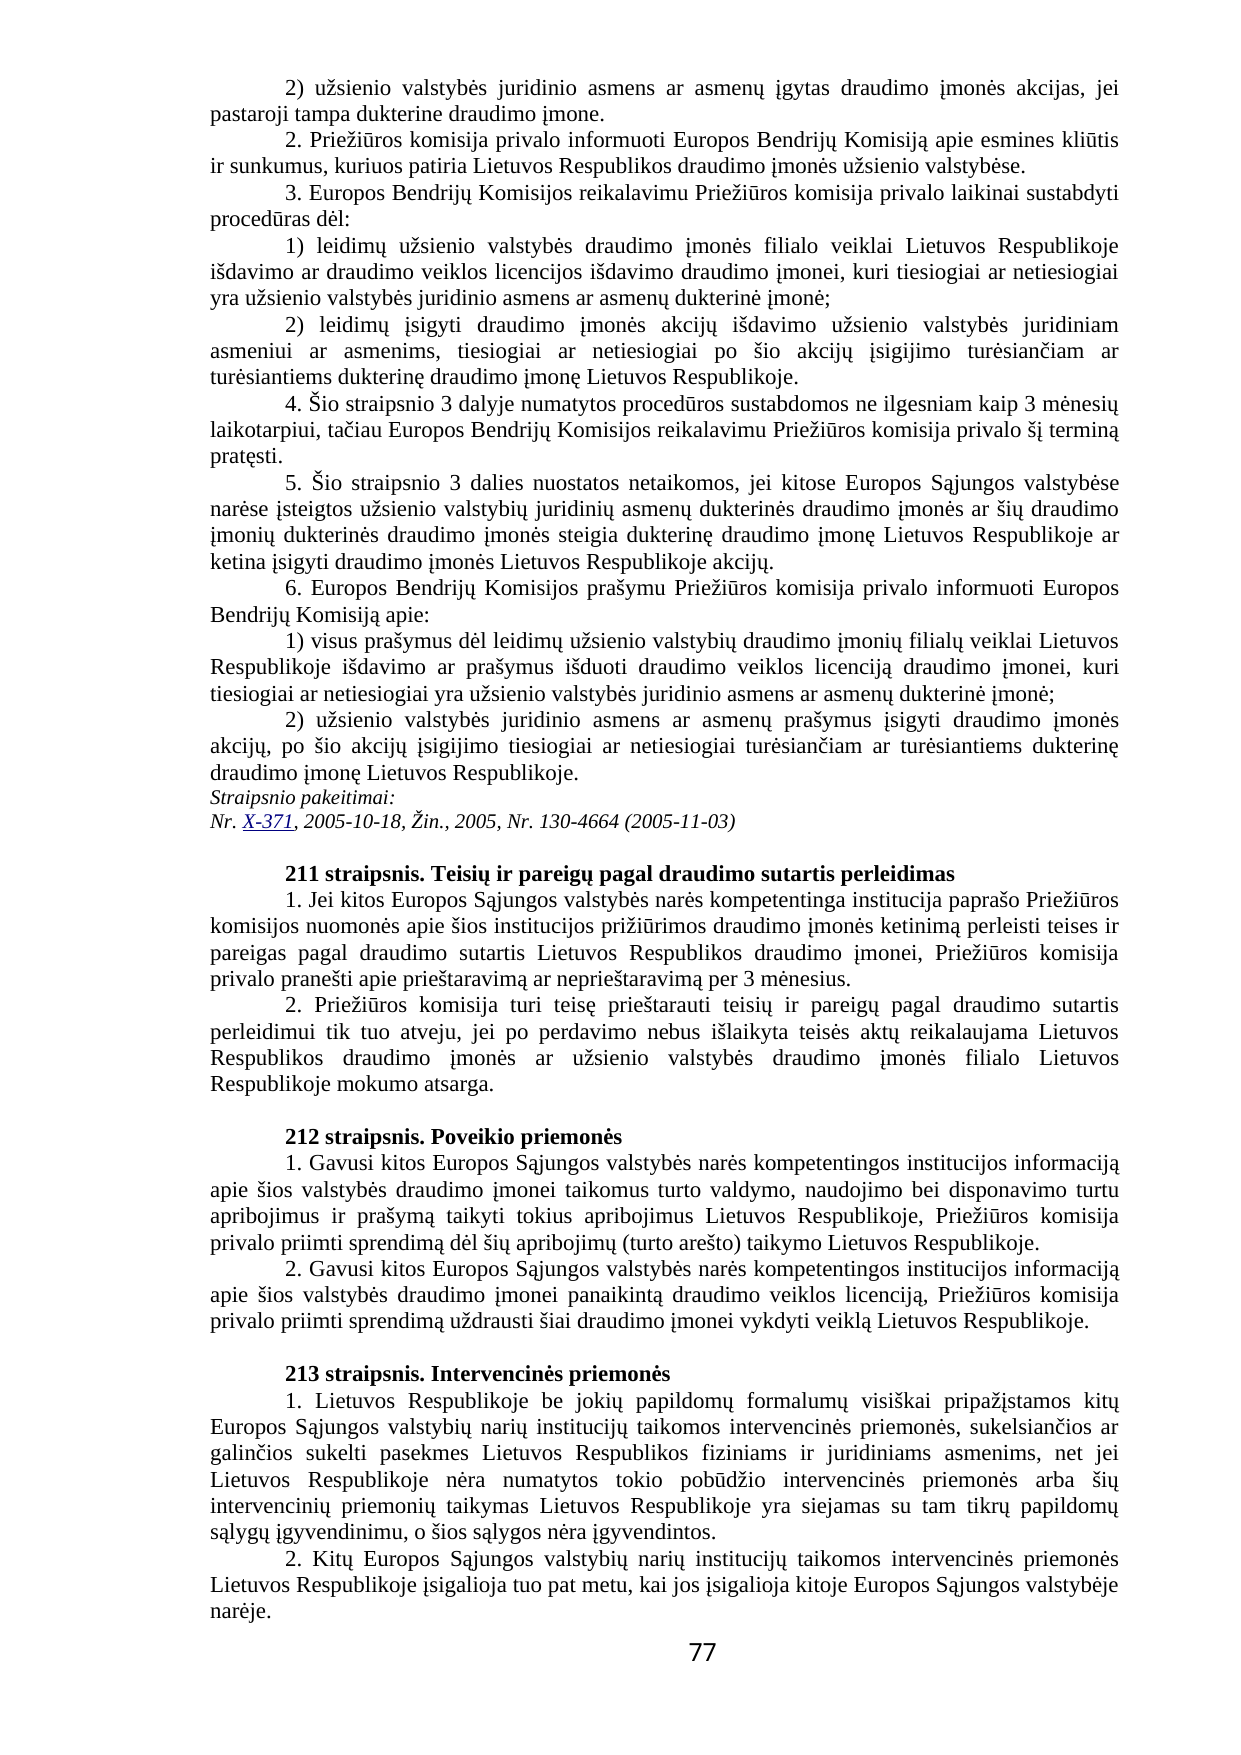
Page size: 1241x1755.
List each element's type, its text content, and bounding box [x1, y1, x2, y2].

text 2. Kitų Europos Sąjungos valstybių narių institucijų taikomos intervencinės priemonės Lietuvos Respublikoje įsigalioja tuo pat metu, kai jos įsigalioja kitoje Europos Sąjungos valstybėje narėje. [210, 1545, 1120, 1624]
text 2) užsienio valstybės juridinio asmens ar asmenų prašymus įsigyti draudimo įmonės akcijų, po šio akcijų įsigijimo tiesiogiai ar netiesiogiai turėsiančiam ar turėsiantiems dukterinę draudimo įmonę Lietuvos Respublikoje. [210, 706, 1120, 785]
text 3. Europos Bendrijų Komisijos reikalavimu Priežiūros komisija privalo laikinai sustabdyti procedūras dėl: [210, 179, 1120, 232]
text 1. Lietuvos Respublikoje be jokių papildomų formalumų visiškai pripažįstamos kitų Europos Sąjungos valstybių narių institucijų taikomos intervencinės priemonės, sukelsiančios ar galinčios sukelti pasekmes Lietuvos Respublikos fiziniams ir juridiniams asmenims, net jei Lietuvos Respublikoje nėra numatytos tokio pobūdžio intervencinės priemonės arba šių intervencinių priemonių taikymas Lietuvos Respublikoje yra siejamas su tam tikrų papildomų sąlygų įgyvendinimu, o šios sąlygos nėra įgyvendintos. [210, 1387, 1120, 1545]
text 1) visus prašymus dėl leidimų užsienio valstybių draudimo įmonių filialų veiklai Lietuvos Respublikoje išdavimo ar prašymus išduoti draudimo veiklos licenciją draudimo įmonei, kuri tiesiogiai ar netiesiogiai yra užsienio valstybės juridinio asmens ar asmenų dukterinė įmonė; [210, 627, 1120, 706]
text Nr. X-371, 2005-10-18, Žin., 2005, Nr. 130-4664 (2005-11-03) [210, 809, 1120, 833]
text 2) užsienio valstybės juridinio asmens ar asmenų įgytas draudimo įmonės akcijas, jei pastaroji tampa dukterine draudimo įmone. [210, 73, 1120, 126]
text 4. Šio straipsnio 3 dalyje numatytos procedūros sustabdomos ne ilgesniam kaip 3 mėnesių laikotarpiui, tačiau Europos Bendrijų Komisijos reikalavimu Priežiūros komisija privalo šį terminą pratęsti. [210, 390, 1120, 469]
text 1. Jei kitos Europos Sąjungos valstybės narės kompetentinga institucija paprašo Priežiūros komisijos nuomonės apie šios institucijos prižiūrimos draudimo įmonės ketinimą perleisti teises ir pareigas pagal draudimo sutartis Lietuvos Respublikos draudimo įmonei, Priežiūros komisija privalo pranešti apie prieštaravimą ar neprieštaravimą per 3 mėnesius. [210, 886, 1120, 991]
text 2. Priežiūros komisija turi teisę prieštarauti teisių ir pareigų pagal draudimo sutartis perleidimui tik tuo atveju, jei po perdavimo nebus išlaikyta teisės aktų reikalaujama Lietuvos Respublikos draudimo įmonės ar užsienio valstybės draudimo įmonės filialo Lietuvos Respublikoje mokumo atsarga. [210, 991, 1120, 1097]
subtitle 211 straipsnis. Teisių ir pareigų pagal draudimo sutartis perleidimas [210, 859, 1120, 886]
text 1) leidimų užsienio valstybės draudimo įmonės filialo veiklai Lietuvos Respublikoje išdavimo ar draudimo veiklos licencijos išdavimo draudimo įmonei, kuri tiesiogiai ar netiesiogiai yra užsienio valstybės juridinio asmens ar asmenų dukterinė įmonė; [210, 232, 1120, 311]
subtitle 2. Gavusi kitos Europos Sąjungos valstybės narės kompetentingos institucijos informaciją apie šios valstybės draudimo įmonei panaikintą draudimo veiklos licenciją, Priežiūros komisija privalo priimti sprendimą uždrausti šiai draudimo įmonei vykdyti veiklą Lietuvos Respublikoje. [210, 1255, 1120, 1334]
text 5. Šio straipsnio 3 dalies nuostatos netaikomos, jei kitose Europos Sąjungos valstybėse narėse įsteigtos užsienio valstybių juridinių asmenų dukterinės draudimo įmonės ar šių draudimo įmonių dukterinės draudimo įmonės steigia dukterinę draudimo įmonę Lietuvos Respublikoje ar ketina įsigyti draudimo įmonės Lietuvos Respublikoje akcijų. [210, 469, 1120, 574]
text 2) leidimų įsigyti draudimo įmonės akcijų išdavimo užsienio valstybės juridiniam asmeniui ar asmenims, tiesiogiai ar netiesiogiai po šio akcijų įsigijimo turėsiančiam ar turėsiantiems dukterinę draudimo įmonę Lietuvos Respublikoje. [210, 311, 1120, 390]
subtitle 1. Gavusi kitos Europos Sąjungos valstybės narės kompetentingos institucijos informaciją apie šios valstybės draudimo įmonei taikomus turto valdymo, naudojimo bei disponavimo turtu apribojimus ir prašymą taikyti tokius apribojimus Lietuvos Respublikoje, Priežiūros komisija privalo priimti sprendimą dėl šių apribojimų (turto arešto) taikymo Lietuvos Respublikoje. [210, 1149, 1120, 1255]
subtitle 212 straipsnis. Poveikio priemonės [210, 1123, 1120, 1149]
text 2. Priežiūros komisija privalo informuoti Europos Bendrijų Komisiją apie esmines kliūtis ir sunkumus, kuriuos patiria Lietuvos Respublikos draudimo įmonės užsienio valstybėse. [210, 126, 1120, 179]
text 6. Europos Bendrijų Komisijos prašymu Priežiūros komisija privalo informuoti Europos Bendrijų Komisiją apie: [210, 574, 1120, 627]
text Straipsnio pakeitimai: [210, 785, 1120, 809]
subtitle 213 straipsnis. Intervencinės priemonės [210, 1360, 1120, 1387]
